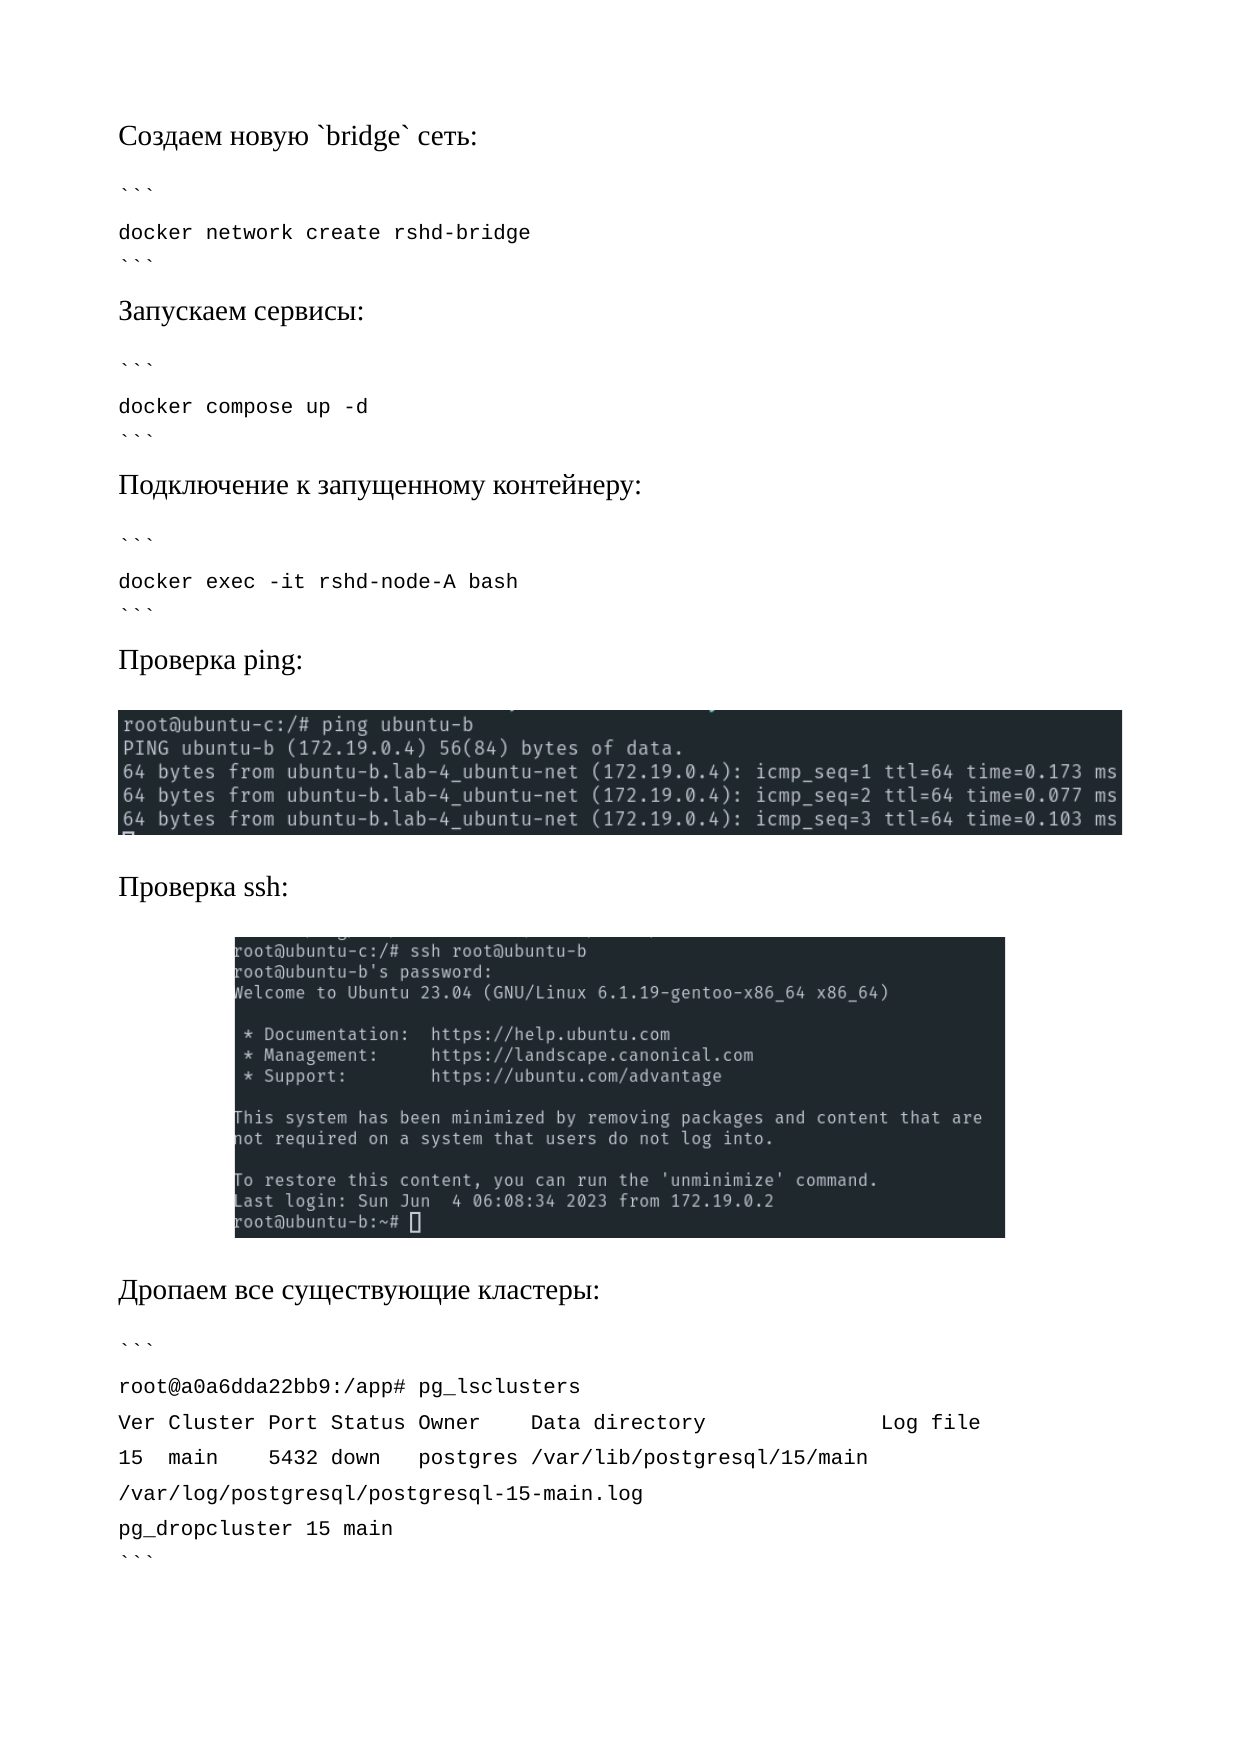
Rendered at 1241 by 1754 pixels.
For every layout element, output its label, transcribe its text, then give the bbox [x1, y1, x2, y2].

text Создаем новую `bridge` сеть: [118, 118, 1122, 152]
text ``` [118, 1341, 1122, 1364]
text ``` [118, 1553, 1122, 1577]
picture [234, 937, 1006, 1238]
text ``` [118, 536, 1122, 559]
picture [118, 710, 1123, 835]
text ``` [118, 606, 1122, 630]
text ``` [118, 257, 1122, 281]
text ``` [118, 186, 1122, 210]
text root@a0a6dda22bb9:/app# pg_lsclusters [118, 1376, 1122, 1400]
text docker compose up -d [118, 396, 1122, 420]
text Запускаем сервисы: [118, 293, 1122, 326]
text docker network create rshd-bridge [118, 222, 1122, 246]
text pg_dropcluster 15 main [118, 1518, 1122, 1542]
text Ver Cluster Port Status Owner Data directory Log file [118, 1412, 1122, 1435]
text Подключение к запущенному контейнеру: [118, 467, 1122, 501]
text ``` [118, 432, 1122, 456]
text Проверка ssh: [118, 869, 1122, 902]
text Дропаем все существующие кластеры: [118, 1272, 1122, 1306]
text 15 main 5432 down postgres /var/lib/postgresql/15/main /var/log/postgresql/postgresql-15-main.log [118, 1447, 1122, 1506]
text docker exec -it rshd-node-A bash [118, 571, 1122, 595]
text ``` [118, 361, 1122, 385]
text Проверка ping: [118, 642, 1122, 675]
